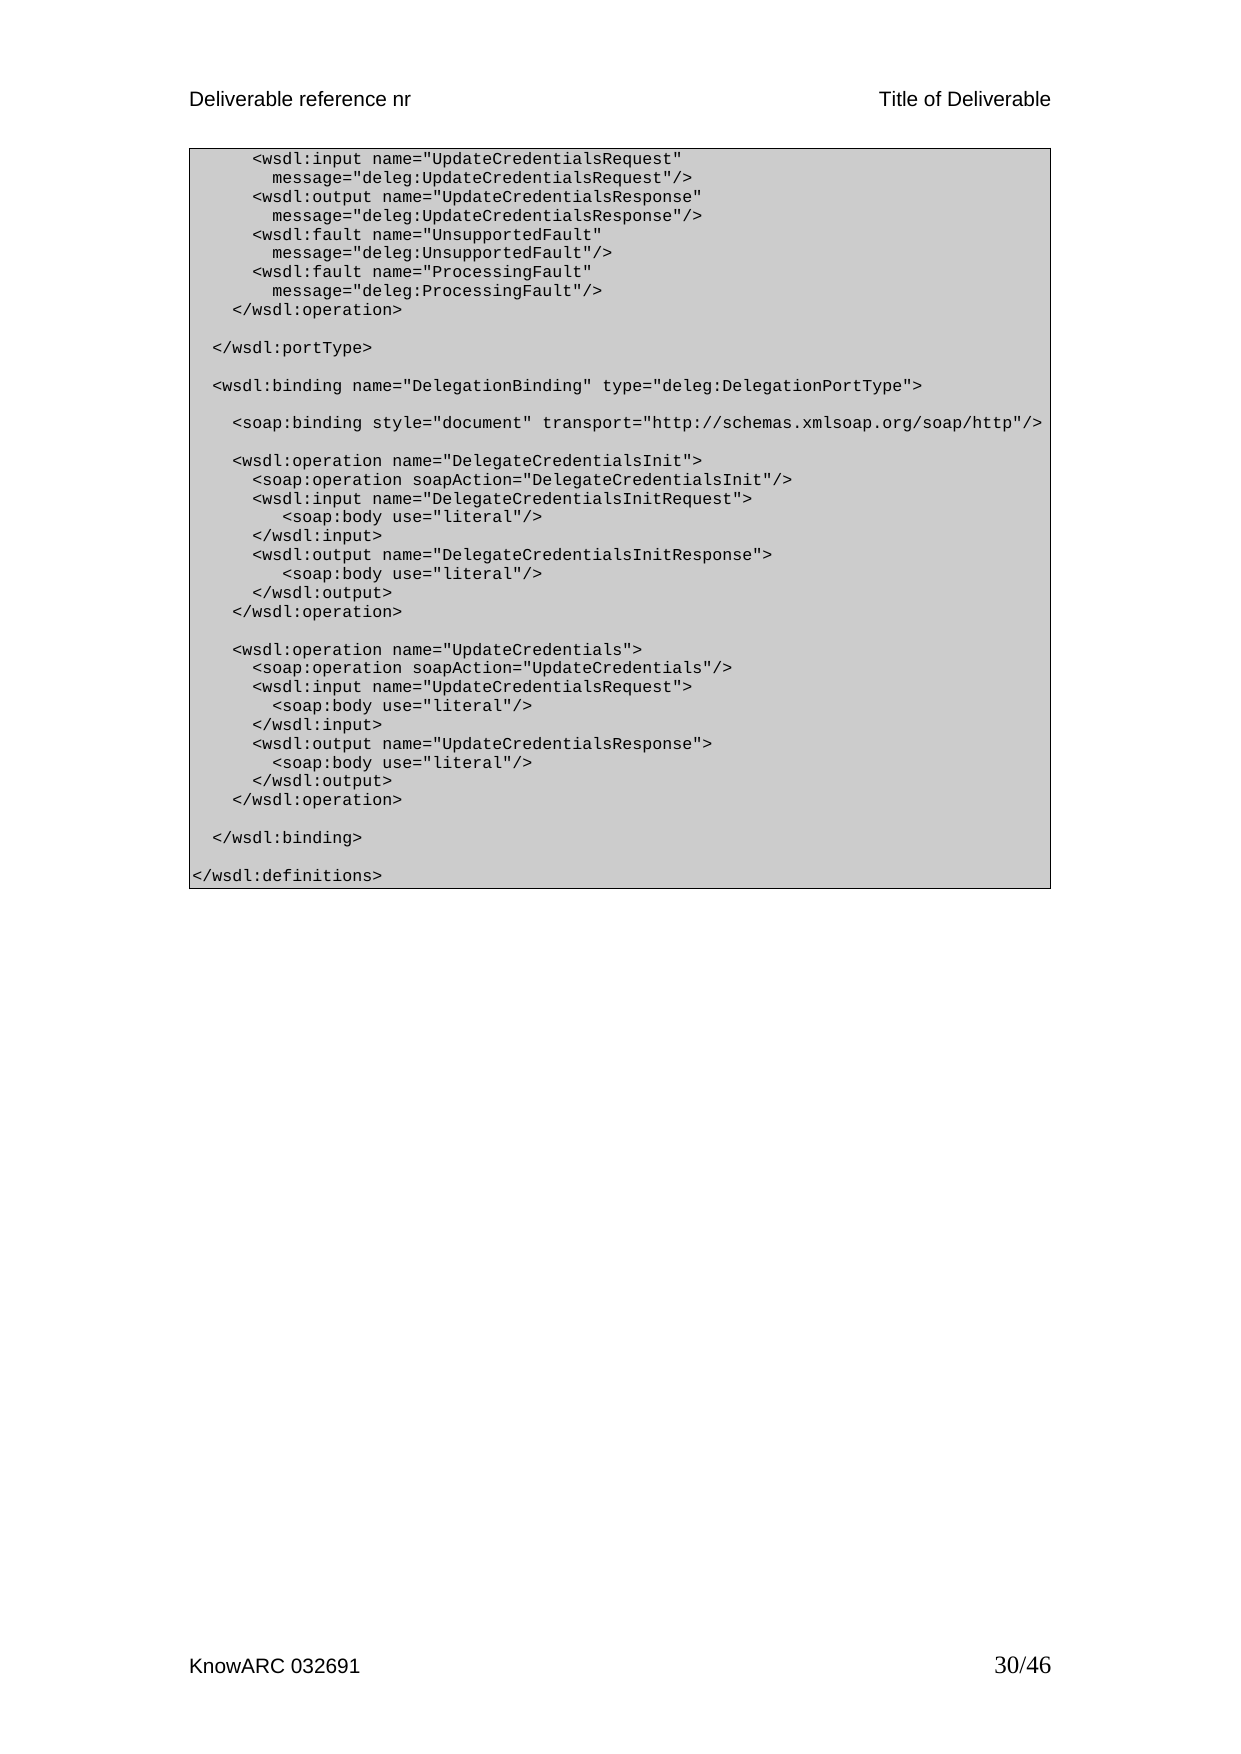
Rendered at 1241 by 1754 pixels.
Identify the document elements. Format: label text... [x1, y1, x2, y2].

text <wsdl:fault name="UnsupportedFault" [190, 223, 1050, 242]
text <soap:body use="literal"/> [190, 506, 1050, 525]
text <soap:binding style="document" transport="http://schemas.xmlsoap.org/soap/http"/> [190, 412, 1050, 431]
text </wsdl:binding> [190, 826, 1050, 845]
text <soap:operation soapAction="DelegateCredentialsInit"/> [190, 468, 1050, 487]
text message="deleg:UpdateCredentialsRequest"/> [190, 167, 1050, 185]
text <wsdl:output name="UpdateCredentialsResponse" [190, 185, 1050, 204]
text message="deleg:UnsupportedFault"/> [190, 242, 1050, 261]
text </wsdl:input> [190, 525, 1050, 544]
text </wsdl:output> [190, 581, 1050, 600]
text </wsdl:input> [190, 713, 1050, 732]
text <wsdl:binding name="DelegationBinding" type="deleg:DelegationPortType"> [190, 374, 1050, 393]
text </wsdl:portType> [190, 336, 1050, 355]
text </wsdl:output> [190, 770, 1050, 789]
text message="deleg:ProcessingFault"/> [190, 280, 1050, 298]
text <wsdl:fault name="ProcessingFault" [190, 261, 1050, 280]
text <soap:body use="literal"/> [190, 694, 1050, 713]
text <soap:body use="literal"/> [190, 751, 1050, 770]
text <wsdl:operation name="DelegateCredentialsInit"> [190, 449, 1050, 468]
text </wsdl:operation> [190, 600, 1050, 619]
text <soap:operation soapAction="UpdateCredentials"/> [190, 657, 1050, 676]
text </wsdl:operation> [190, 789, 1050, 808]
text <soap:body use="literal"/> [190, 562, 1050, 581]
text message="deleg:UpdateCredentialsResponse"/> [190, 204, 1050, 223]
text <wsdl:output name="UpdateCredentialsResponse"> [190, 732, 1050, 751]
text <wsdl:input name="UpdateCredentialsRequest" [190, 149, 1050, 167]
text <wsdl:input name="UpdateCredentialsRequest"> [190, 676, 1050, 694]
text </wsdl:operation> [190, 298, 1050, 317]
text <wsdl:input name="DelegateCredentialsInitRequest"> [190, 487, 1050, 506]
text <wsdl:output name="DelegateCredentialsInitResponse"> [190, 544, 1050, 562]
text <wsdl:operation name="UpdateCredentials"> [190, 638, 1050, 657]
text </wsdl:definitions> [190, 864, 1050, 888]
